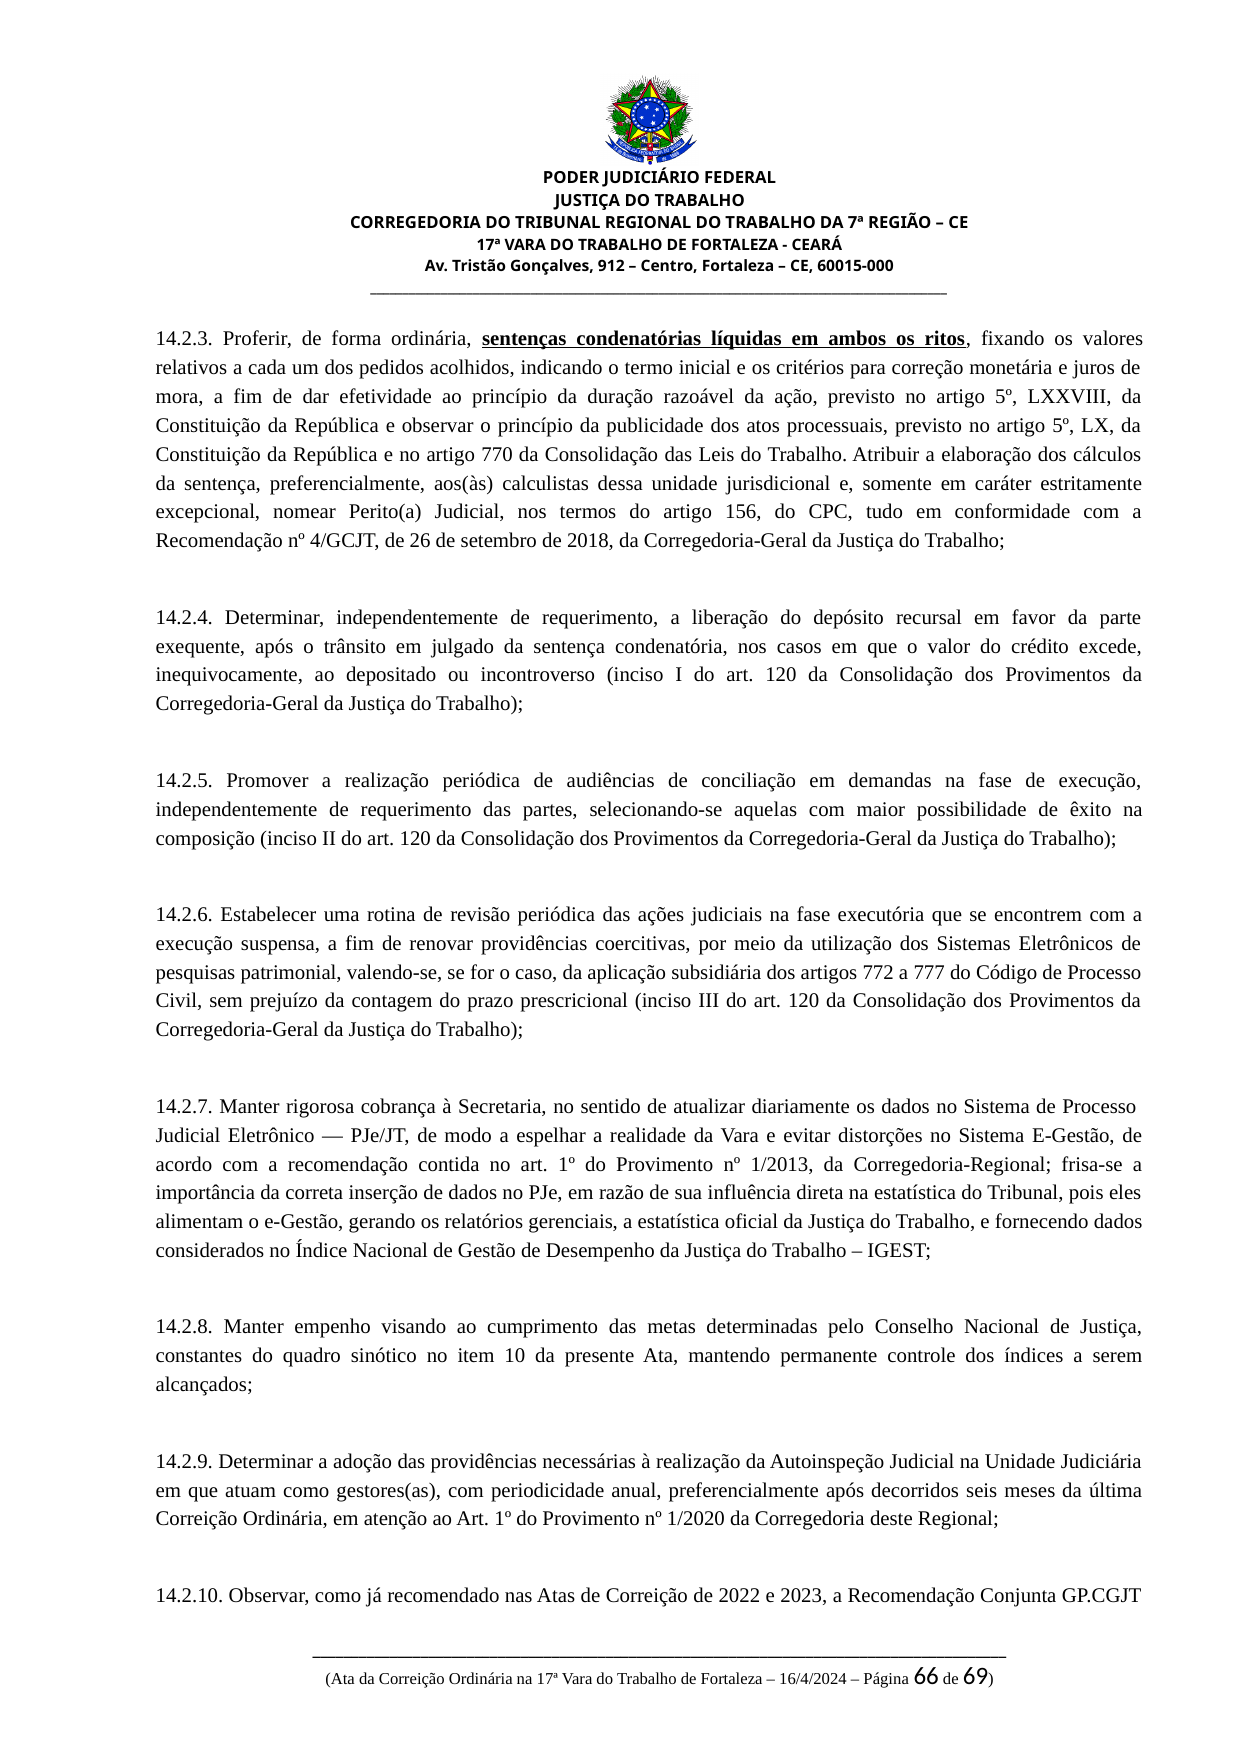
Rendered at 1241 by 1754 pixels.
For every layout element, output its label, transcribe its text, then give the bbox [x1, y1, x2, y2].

picture [600, 73, 699, 166]
subtitle 14.2.8. Manter empenho visando ao cumprimento das metas determinadas pelo Conselho Nacional de Justiça, constantes do quadro sinótico no item 10 da presente Ata, mantendo permanente controle dos índices a serem alcançados; [155, 1314, 1143, 1396]
subtitle 14.2.9. Determinar a adoção das providências necessárias à realização da Autoinspeção Judicial na Unidade Judiciária em que atuam como gestores(as), com periodicidade anual, preferencialmente após decorridos seis meses da última Correição Ordinária, em atenção ao Art. 1º do Provimento nº 1/2020 da Corregedoria deste Regional; [155, 1449, 1143, 1530]
subtitle 14.2.4. Determinar, independentemente de requerimento, a liberação do depósito recursal em favor da parte exequente, após o trânsito em julgado da sentença condenatória, nos casos em que o valor do crédito excede, inequivocamente, ao depositado ou incontroverso (inciso I do art. 120 da Consolidação dos Provimentos da Corregedoria-Geral da Justiça do Trabalho); [155, 605, 1143, 715]
subtitle 14.2.3. Proferir, de forma ordinária, sentenças condenatórias líquidas em ambos os ritos, fixando os valores relativos a cada um dos pedidos acolhidos, indicando o termo inicial e os critérios para correção monetária e juros de mora, a fim de dar efetividade ao princípio da duração razoável da ação, previsto no artigo 5º, LXXVIII, da Constituição da República e observar o princípio da publicidade dos atos processuais, previsto no artigo 5º, LX, da Constituição da República e no artigo 770 da Consolidação das Leis do Trabalho. Atribuir a elaboração dos cálculos da sentença, preferencialmente, aos(às) calculistas dessa unidade jurisdicional e, somente em caráter estritamente excepcional, nomear Perito(a) Judicial, nos termos do artigo 156, do CPC, tudo em conformidade com a Recomendação nº 4/GCJT, de 26 de setembro de 2018, da Corregedoria-Geral da Justiça do Trabalho; [155, 326, 1143, 552]
subtitle 14.2.6. Estabelecer uma rotina de revisão periódica das ações judiciais na fase executória que se encontrem com a execução suspensa, a fim de renovar providências coercitivas, por meio da utilização dos Sistemas Eletrônicos de pesquisas patrimonial, valendo-se, se for o caso, da aplicação subsidiária dos artigos 772 a 777 do Código de Processo Civil, sem prejuízo da contagem do prazo prescricional (inciso III do art. 120 da Consolidação dos Provimentos da Corregedoria-Geral da Justiça do Trabalho); [155, 902, 1143, 1041]
subtitle 14.2.7. Manter rigorosa cobrança à Secretaria, no sentido de atualizar diariamente os dados no Sistema de Processo Judicial Eletrônico — PJe/JT, de modo a espelhar a realidade da Vara e evitar distorções no Sistema E-Gestão, de acordo com a recomendação contida no art. 1º do Provimento nº 1/2013, da Corregedoria-Regional; frisa-se a importância da correta inserção de dados no PJe, em razão de sua influência direta na estatística do Tribunal, pois eles alimentam o e-Gestão, gerando os relatórios gerenciais, a estatística oficial da Justiça do Trabalho, e fornecendo dados considerados no Índice Nacional de Gestão de Desempenho da Justiça do Trabalho – IGEST; [155, 1094, 1143, 1262]
subtitle 14.2.10. Observar, como já recomendado nas Atas de Correição de 2022 e 2023, a Recomendação Conjunta GP.CGJT [155, 1583, 1143, 1607]
subtitle 14.2.5. Promover a realização periódica de audiências de conciliação em demandas na fase de execução, independentemente de requerimento das partes, selecionando-se aquelas com maior possibilidade de êxito na composição (inciso II do art. 120 da Consolidação dos Provimentos da Corregedoria-Geral da Justiça do Trabalho); [155, 768, 1143, 849]
